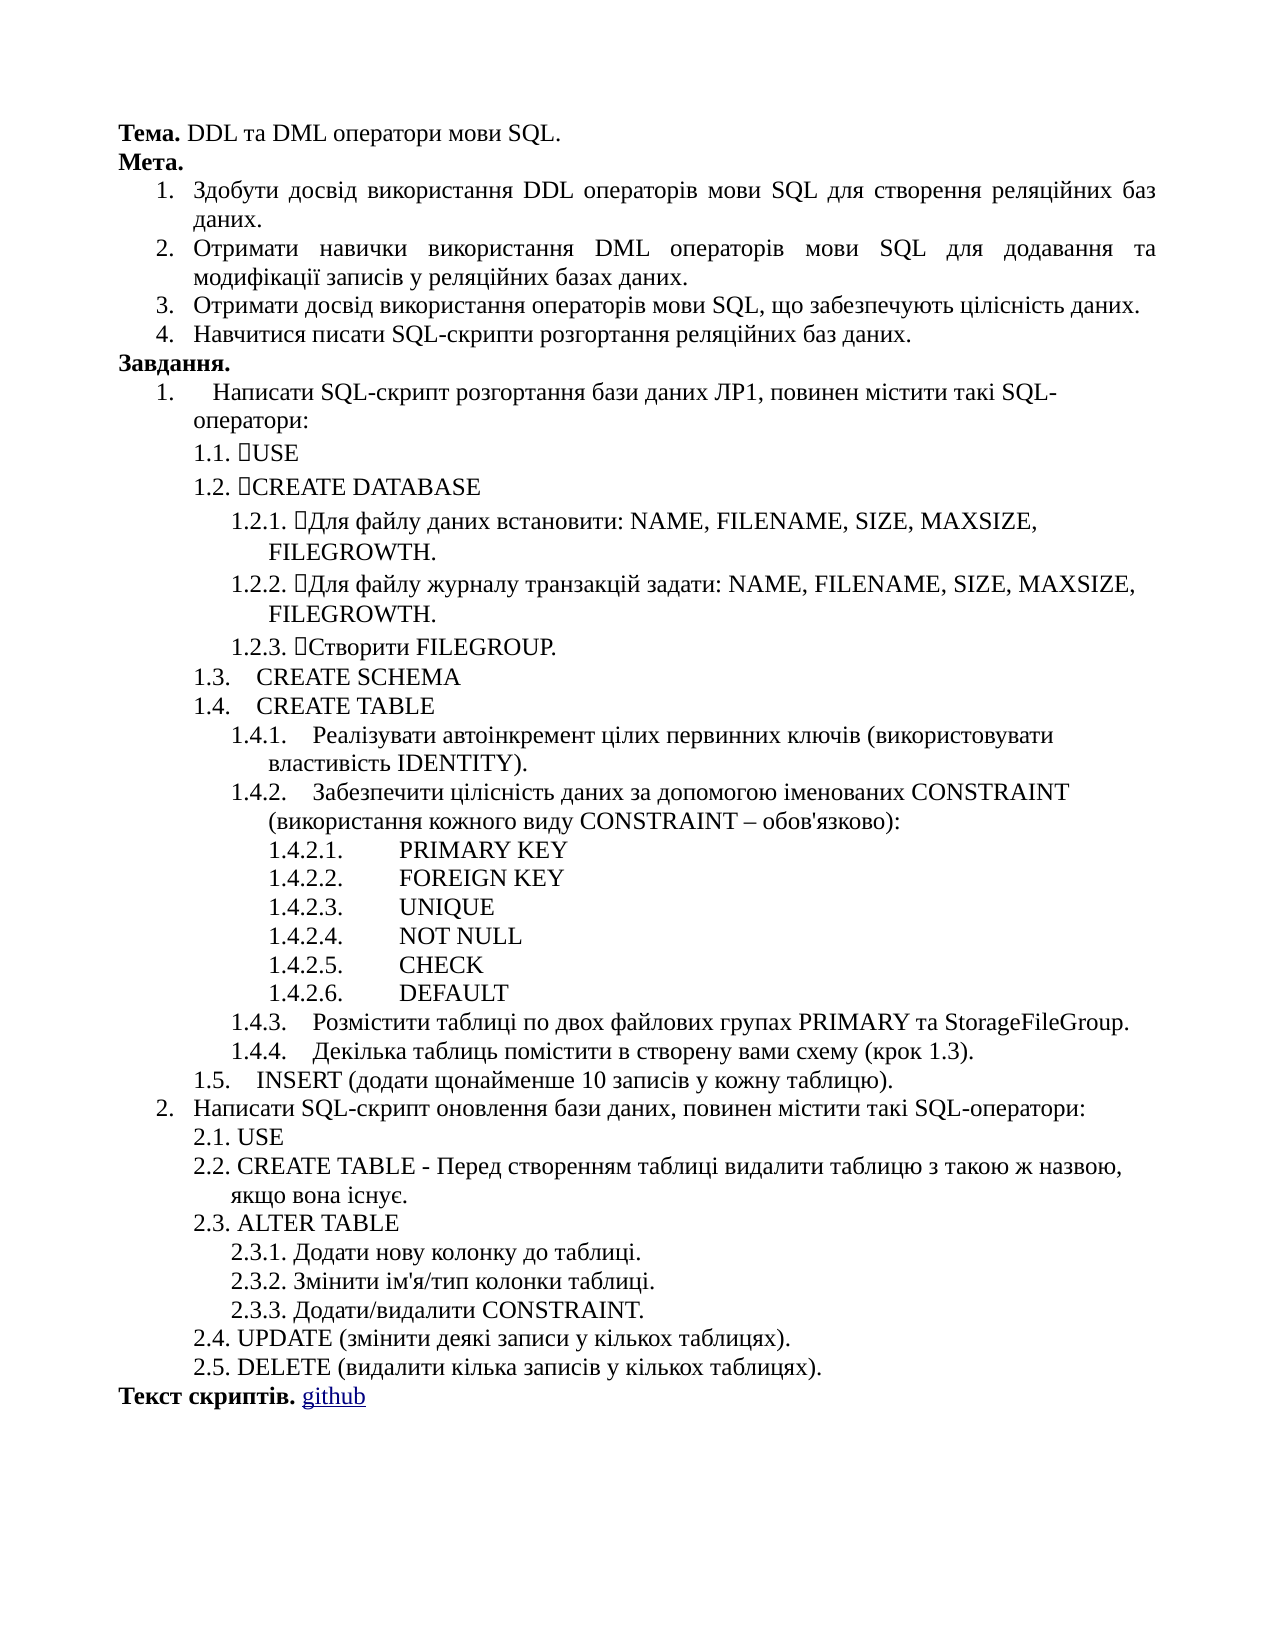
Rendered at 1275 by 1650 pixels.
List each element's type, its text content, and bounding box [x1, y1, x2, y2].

list ✅CREATE TABLE [193, 691, 1157, 720]
list ✅Написати SQL-скрипт розгортання бази даних ЛР1, повинен містити такі SQL-оператори: [156, 377, 1157, 434]
list CREATE TABLE - Перед створенням таблиці видалити таблицю з такою ж назвою, якщо вона існує. [193, 1151, 1157, 1208]
list Навчитися писати SQL-скрипти розгортання реляційних баз даних. [156, 319, 1157, 348]
list ✅Створити FILEGROUP. [231, 628, 1157, 662]
list ✅USE [193, 434, 1157, 468]
text Завдання. [118, 348, 1157, 377]
text Тема. DDL та DML оператори мови SQL. [118, 118, 1157, 147]
list Написати SQL-скрипт оновлення бази даних, повинен містити такі SQL-оператори: [156, 1093, 1157, 1122]
list ALTER TABLE [193, 1208, 1157, 1237]
list ✅NOT NULL [268, 921, 1157, 950]
list Здобути досвід використання DDL операторів мови SQL для створення реляційних баз даних. [156, 176, 1157, 233]
list ✅CHECK [268, 950, 1157, 978]
list ✅FOREIGN KEY [268, 863, 1157, 892]
list Додати нову колонку до таблиці. [231, 1237, 1157, 1266]
list ✅Декілька таблиць помістити в створену вами схему (крок 1.3). [231, 1036, 1157, 1065]
list ✅UNIQUE [268, 892, 1157, 921]
list ✅DEFAULT [268, 978, 1157, 1007]
list ✅Забезпечити цілісність даних за допомогою іменованих CONSTRAINT (використання кожного виду CONSTRAINT – обов'язково): [231, 777, 1157, 835]
list DELETE (видалити кілька записів у кількох таблицях). [193, 1352, 1157, 1381]
list USE [193, 1122, 1157, 1151]
list Отримати досвід використання операторів мови SQL, що забезпечують цілісність даних. [156, 291, 1157, 319]
list ✅CREATE SCHEMA [193, 662, 1157, 691]
list Додати/видалити CONSTRAINT. [231, 1295, 1157, 1323]
list ✅PRIMARY KEY [268, 835, 1157, 863]
list ✅Розмістити таблиці по двох файлових групах PRIMARY та StorageFileGroup. [231, 1007, 1157, 1036]
list ✅INSERT (додати щонайменше 10 записів у кожну таблицю). [193, 1065, 1157, 1093]
list ✅Реалізувати автоінкремент цілих первинних ключів (використовувати властивість IDENTITY). [231, 720, 1157, 777]
list Змінити ім'я/тип колонки таблиці. [231, 1266, 1157, 1295]
text Мета. [118, 147, 1157, 176]
list ✅CREATE DATABASE [193, 468, 1157, 502]
list ✅Для файлу журналу транзакцій задати: NAME, FILENAME, SIZE, MAXSIZE, FILEGROWTH. [231, 565, 1157, 628]
list UPDATE (змінити деякі записи у кількох таблицях). [193, 1323, 1157, 1352]
list ✅Для файлу даних встановити: NAME, FILENAME, SIZE, MAXSIZE, FILEGROWTH. [231, 502, 1157, 565]
list Отримати навички використання DML операторів мови SQL для додавання та модифікації записів у реляційних базах даних. [156, 233, 1157, 291]
text Текст скриптів. github [118, 1381, 1157, 1410]
